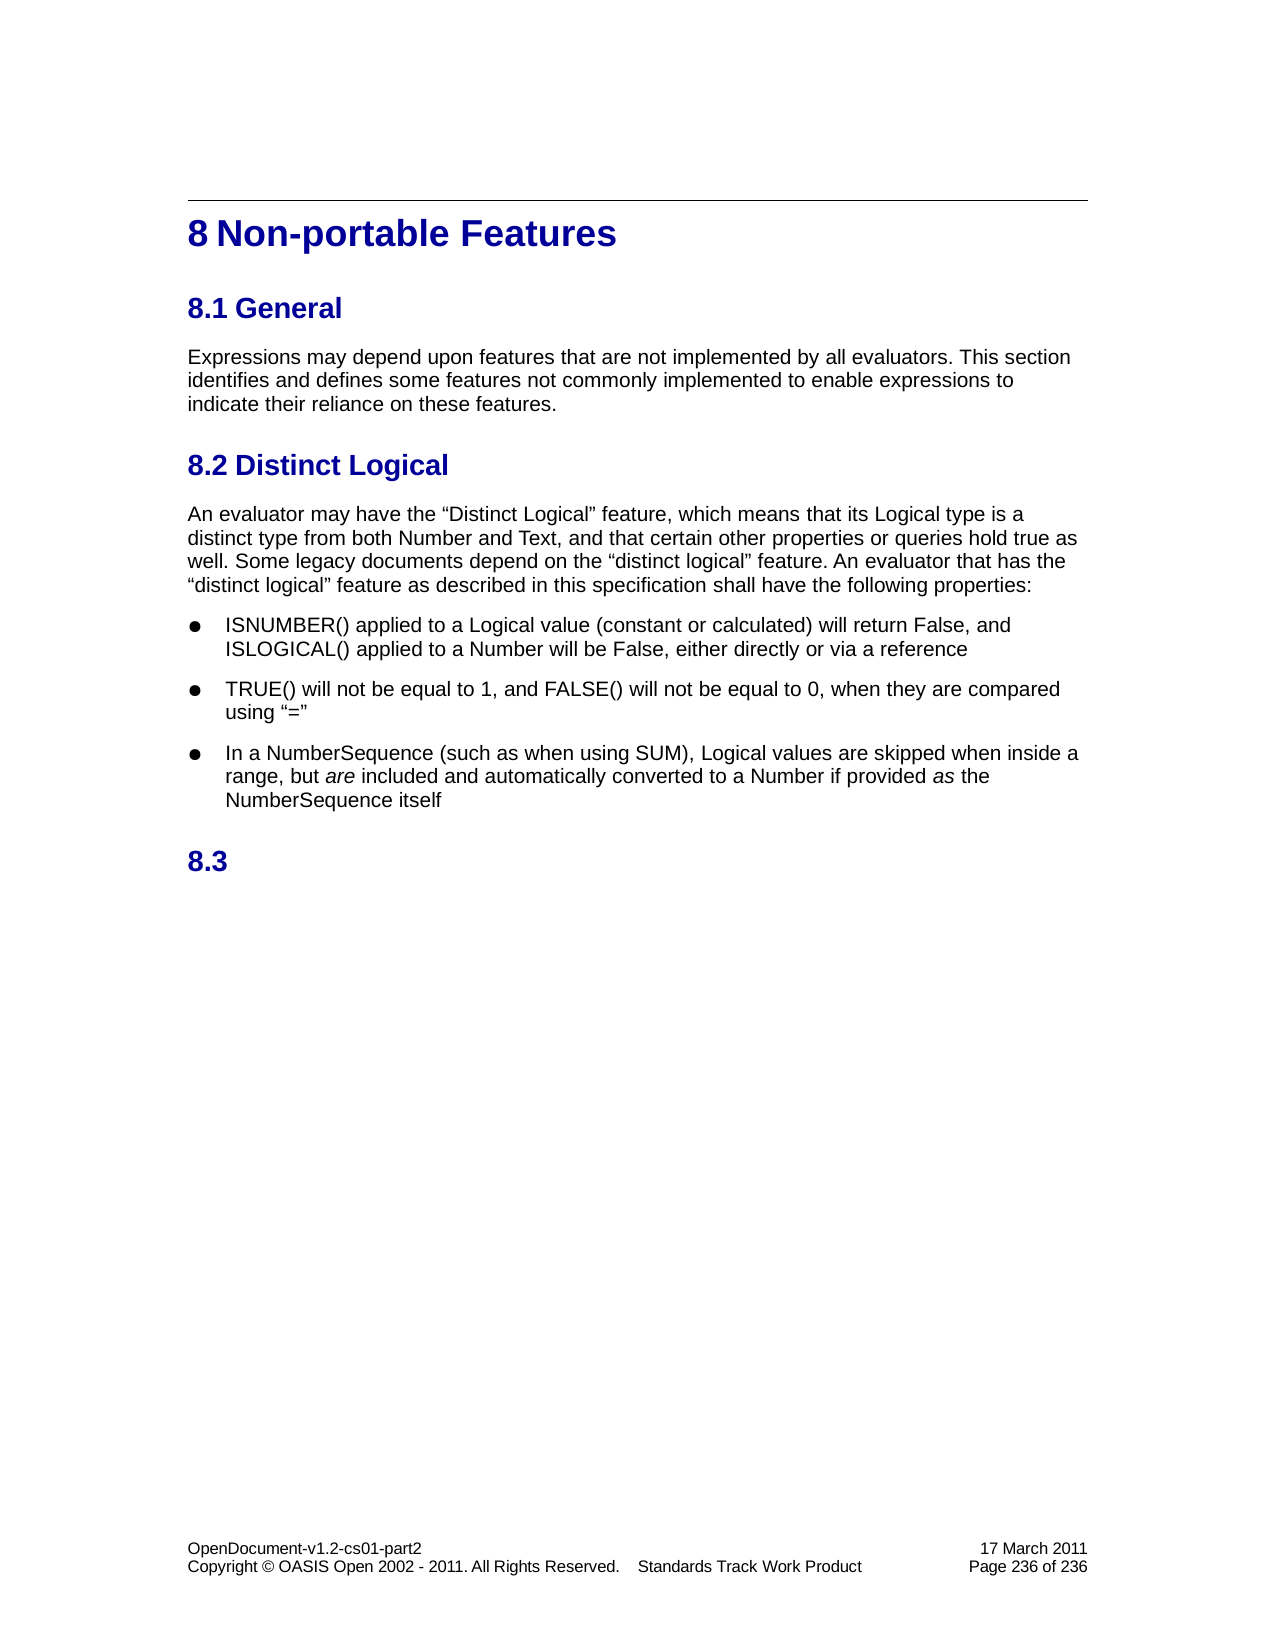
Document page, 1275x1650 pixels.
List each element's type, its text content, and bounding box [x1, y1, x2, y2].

list ISNUMBER() applied to a Logical value (constant or calculated) will return False, and ISLOGICAL() applied to a Number will be False, either directly or via a reference [187, 613, 1088, 661]
text Expressions may depend upon features that are not implemented by all evaluators. This section identifies and defines some features not commonly implemented to enable expressions to indicate their reliance on these features. [187, 345, 1088, 416]
list In a NumberSequence (such as when using SUM), Logical values are skipped when inside a range, but are included and automatically converted to a Number if provided as the NumberSequence itself [187, 741, 1088, 812]
subtitle General [187, 292, 1088, 324]
subtitle Non-portable Features [187, 201, 1088, 254]
subtitle Distinct Logical [187, 449, 1088, 482]
list TRUE() will not be equal to 1, and FALSE() will not be equal to 0, when they are compared using “=” [187, 677, 1088, 724]
text An evaluator may have the “Distinct Logical” feature, which means that its Logical type is a distinct type from both Number and Text, and that certain other properties or queries hold true as well. Some legacy documents depend on the “distinct logical” feature. An evaluator that has the “distinct logical” feature as described in this specification shall have the following properties: [187, 503, 1088, 597]
